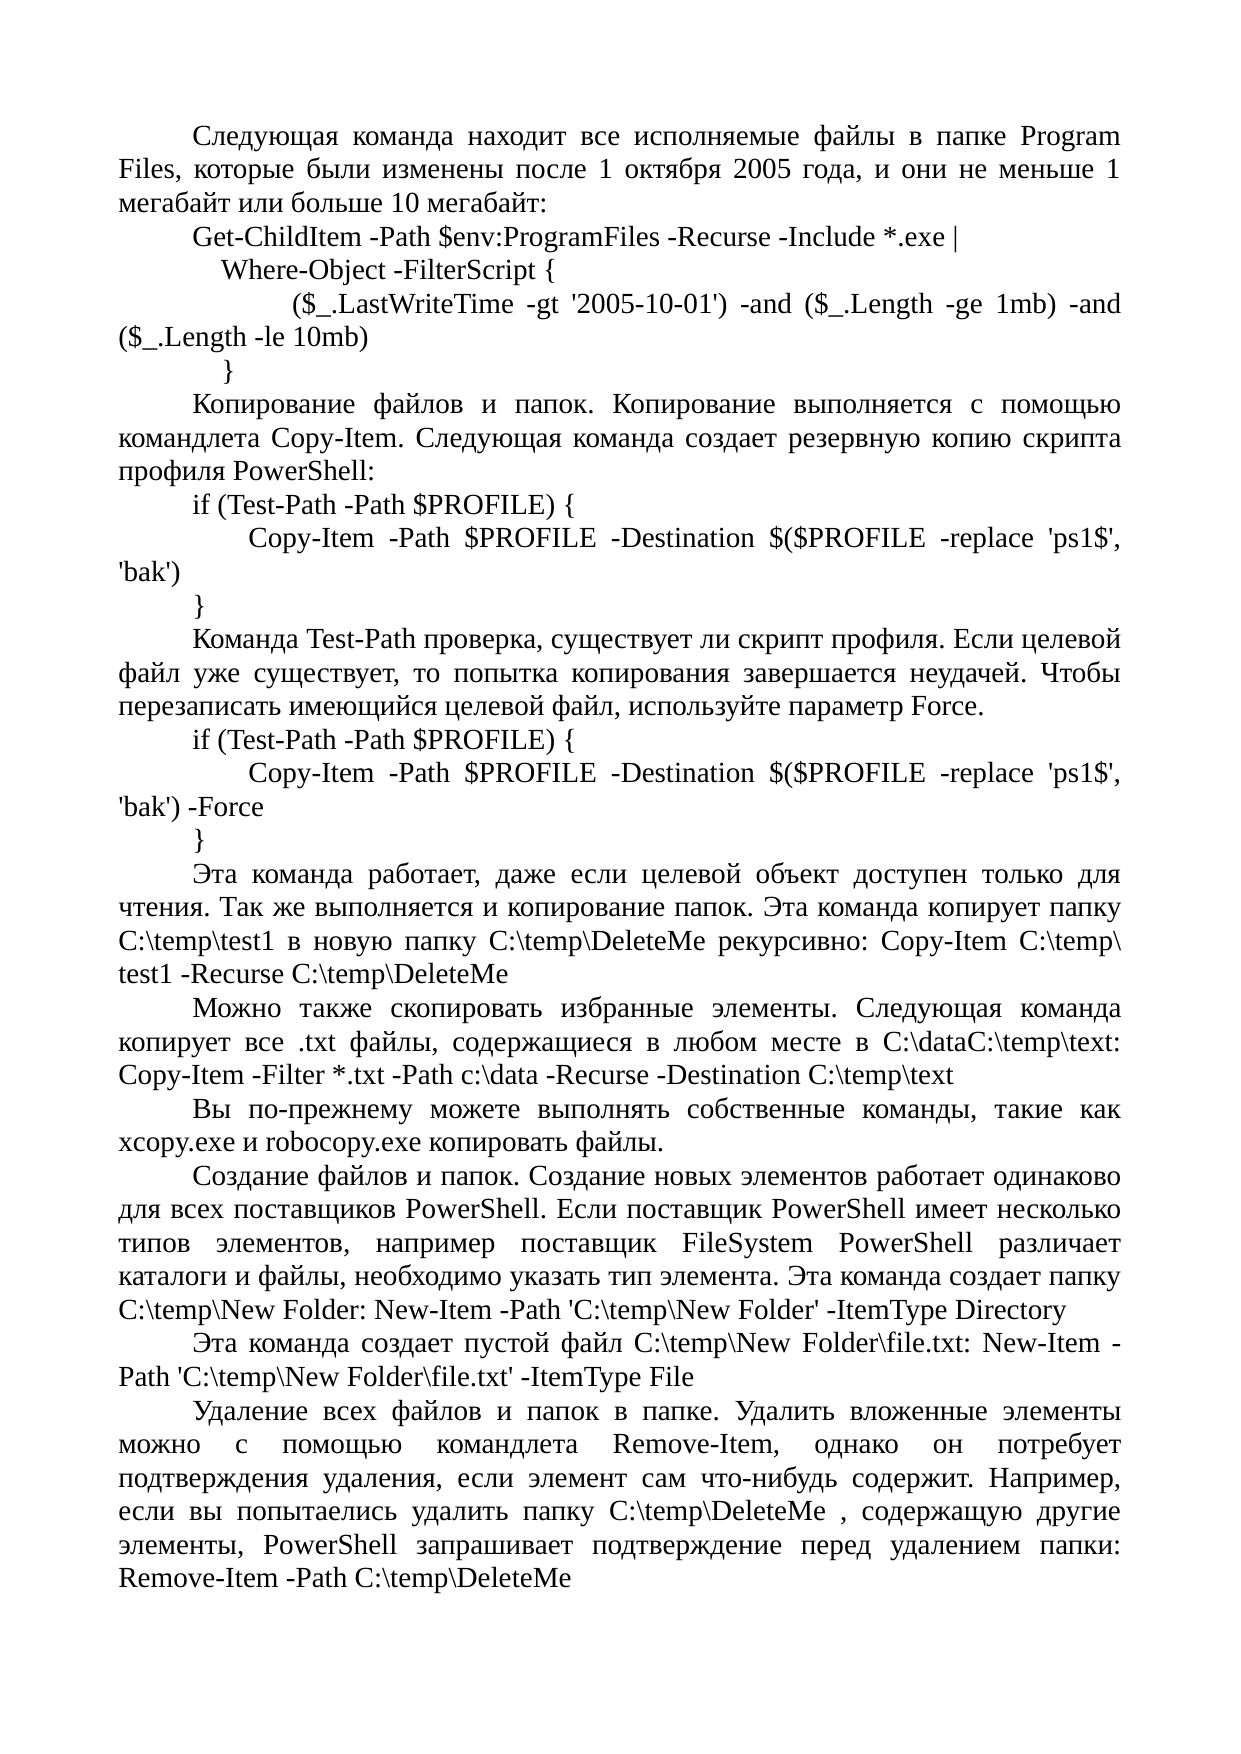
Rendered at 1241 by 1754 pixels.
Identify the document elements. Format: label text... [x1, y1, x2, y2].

text Get-ChildItem -Path $env:ProgramFiles -Recurse -Include *.exe | [118, 219, 1122, 252]
text Можно также скопировать избранные элементы. Следующая команда копирует все .txt файлы, содержащиеся в любом месте в C:\dataC:\temp\text: Copy-Item -Filter *.txt -Path c:\data -Recurse -Destination C:\temp\text [118, 990, 1122, 1091]
text Копирование файлов и папок. Копирование выполняется с помощью командлета Copy-Item. Следующая команда создает резервную копию скрипта профиля PowerShell: [118, 386, 1122, 487]
text Copy-Item -Path $PROFILE -Destination $($PROFILE -replace 'ps1$', 'bak') -Force [118, 755, 1122, 822]
text Вы по-прежнему можете выполнять собственные команды, такие как xcopy.exe и robocopy.exe копировать файлы. [118, 1091, 1122, 1158]
text Команда Test-Path проверка, существует ли скрипт профиля. Если целевой файл уже существует, то попытка копирования завершается неудачей. Чтобы перезаписать имеющийся целевой файл, используйте параметр Force. [118, 621, 1122, 722]
text if (Test-Path -Path $PROFILE) { [118, 722, 1122, 755]
text } [118, 822, 1122, 856]
text Эта команда создает пустой файл C:\temp\New Folder\file.txt: New-Item -Path 'C:\temp\New Folder\file.txt' -ItemType File [118, 1326, 1122, 1393]
text if (Test-Path -Path $PROFILE) { [118, 487, 1122, 521]
text Следующая команда находит все исполняемые файлы в папке Program Files, которые были изменены после 1 октября 2005 года, и они не меньше 1 мегабайт или больше 10 мегабайт: [118, 118, 1122, 219]
text } [118, 353, 1122, 386]
text Copy-Item -Path $PROFILE -Destination $($PROFILE -replace 'ps1$', 'bak') [118, 521, 1122, 588]
text Создание файлов и папок. Создание новых элементов работает одинаково для всех поставщиков PowerShell. Если поставщик PowerShell имеет несколько типов элементов, например поставщик FileSystem PowerShell различает каталоги и файлы, необходимо указать тип элемента. Эта команда создает папку C:\temp\New Folder: New-Item -Path 'C:\temp\New Folder' -ItemType Directory [118, 1158, 1122, 1326]
text ($_.LastWriteTime -gt '2005-10-01') -and ($_.Length -ge 1mb) -and ($_.Length -le 10mb) [118, 286, 1122, 353]
text Удаление всех файлов и папок в папке. Удалить вложенные элементы можно с помощью командлета Remove-Item, однако он потребует подтверждения удаления, если элемент сам что-нибудь содержит. Например, если вы попытаелись удалить папку C:\temp\DeleteMe , содержащую другие элементы, PowerShell запрашивает подтверждение перед удалением папки: Remove-Item -Path C:\temp\DeleteMe [118, 1393, 1122, 1594]
text Эта команда работает, даже если целевой объект доступен только для чтения. Так же выполняется и копирование папок. Эта команда копирует папку C:\temp\test1 в новую папку C:\temp\DeleteMe рекурсивно: Copy-Item C:\temp\test1 -Recurse C:\temp\DeleteMe [118, 856, 1122, 990]
text Where-Object -FilterScript { [118, 252, 1122, 286]
text } [118, 588, 1122, 621]
